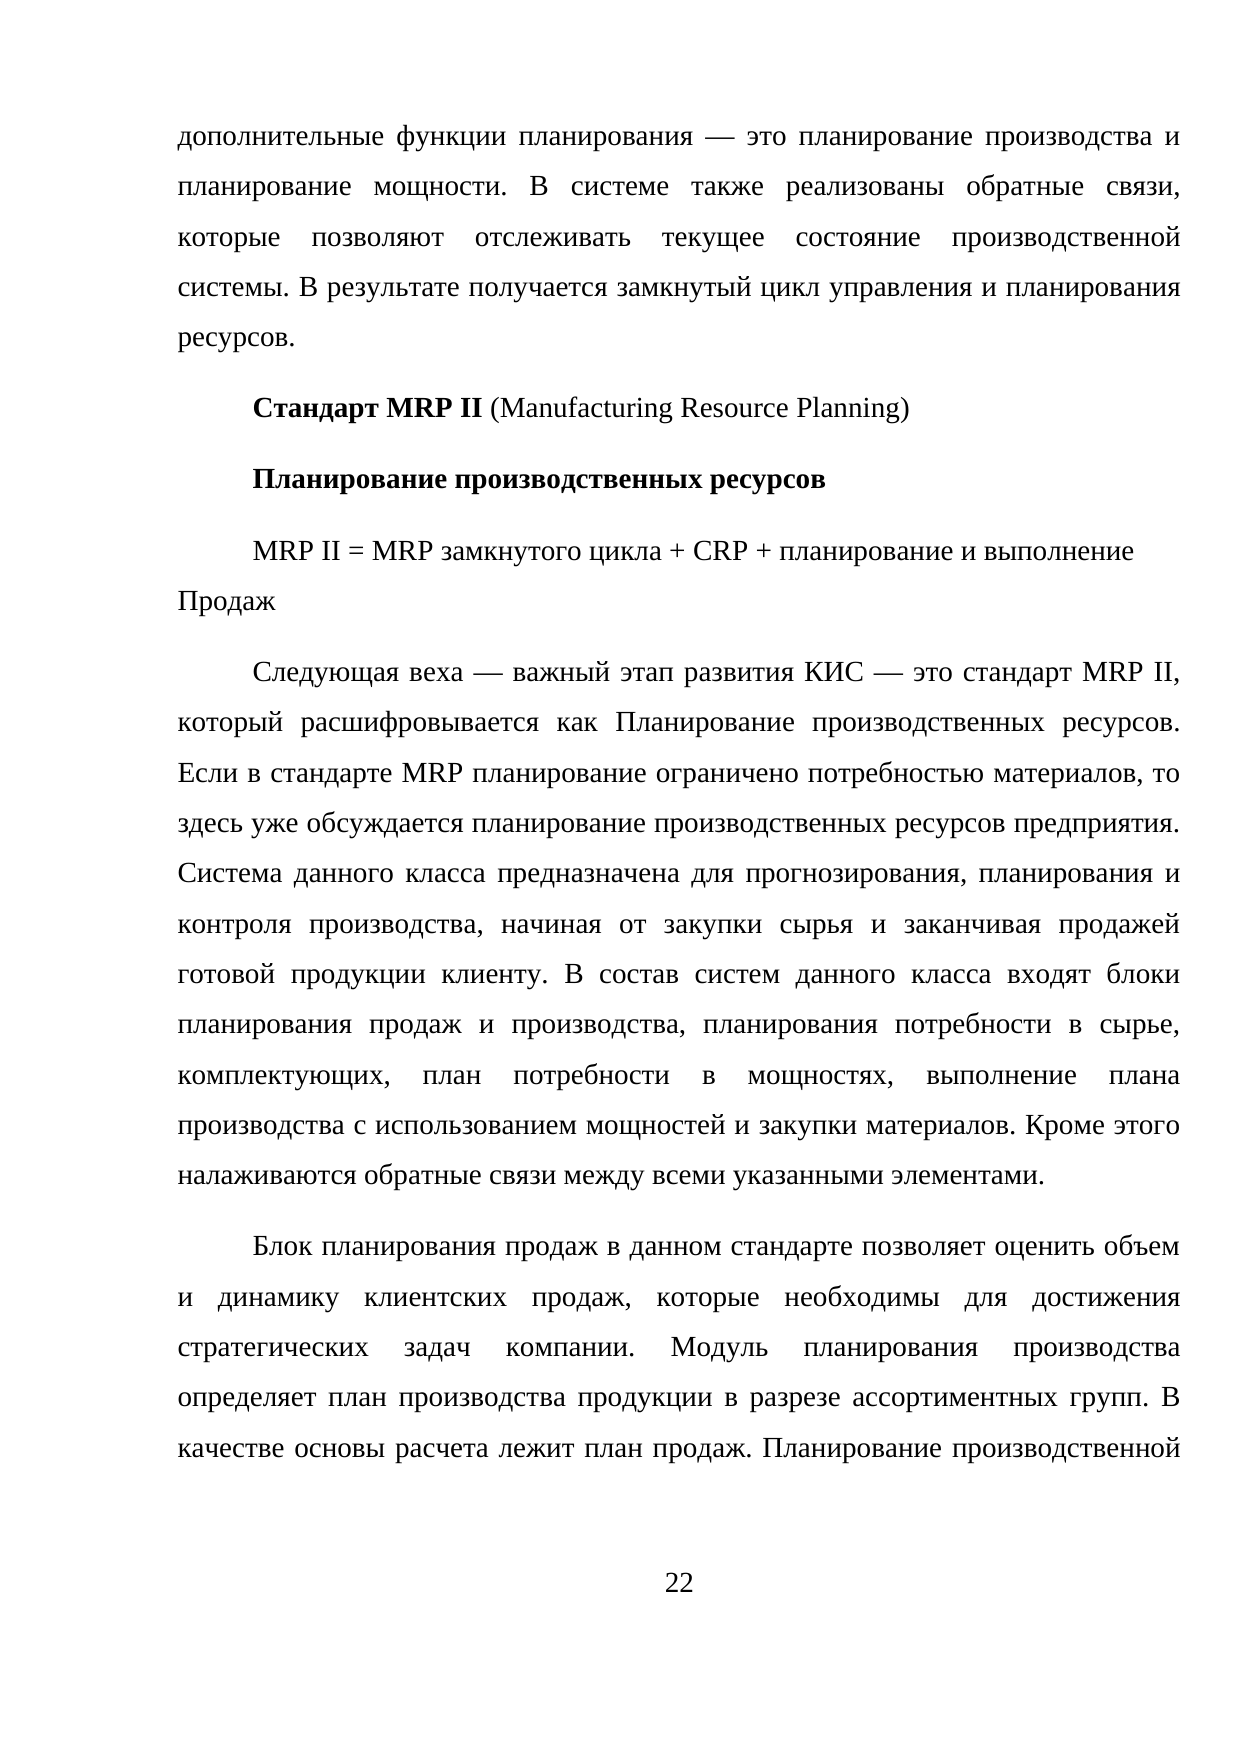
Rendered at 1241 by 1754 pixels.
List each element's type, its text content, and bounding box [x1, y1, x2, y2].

text Стандарт MRP II (Manufacturing Resource Planning) [177, 391, 1181, 424]
text Блок планирования продаж в данном стандарте позволяет оценить объем и динамику клиентских продаж, которые необходимы для достижения стратегических задач компании. Модуль планирования производства определяет план производства продукции в разрезе ассортиментных групп. В качестве основы расчета лежит план продаж. Планирование производственной [177, 1228, 1181, 1463]
text дополнительные функции планирования — это планирование производства и планирование мощности. В системе также реализованы обратные связи, которые позволяют отслеживать текущее состояние производственной системы. В результате получается замкнутый цикл управления и планирования ресурсов. [177, 118, 1181, 353]
text Планирование производственных ресурсов [177, 462, 1181, 495]
text MRP II = MRP замкнутого цикла + CRP + планирование и выполнение Продаж [177, 533, 1181, 617]
text Следующая веха — важный этап развития КИС — это стандарт MRP II, который расшифровывается как Планирование производственных ресурсов. Если в стандарте MRP планирование ограничено потребностью материалов, то здесь уже обсуждается планирование производственных ресурсов предприятия. Система данного класса предназначена для прогнозирования, планирования и контроля производства, начиная от закупки сырья и заканчивая продажей готовой продукции клиенту. В состав систем данного класса входят блоки планирования продаж и производства, планирования потребности в сырье, комплектующих, план потребности в мощностях, выполнение плана производства с использованием мощностей и закупки материалов. Кроме этого налаживаются обратные связи между всеми указанными элементами. [177, 654, 1181, 1191]
